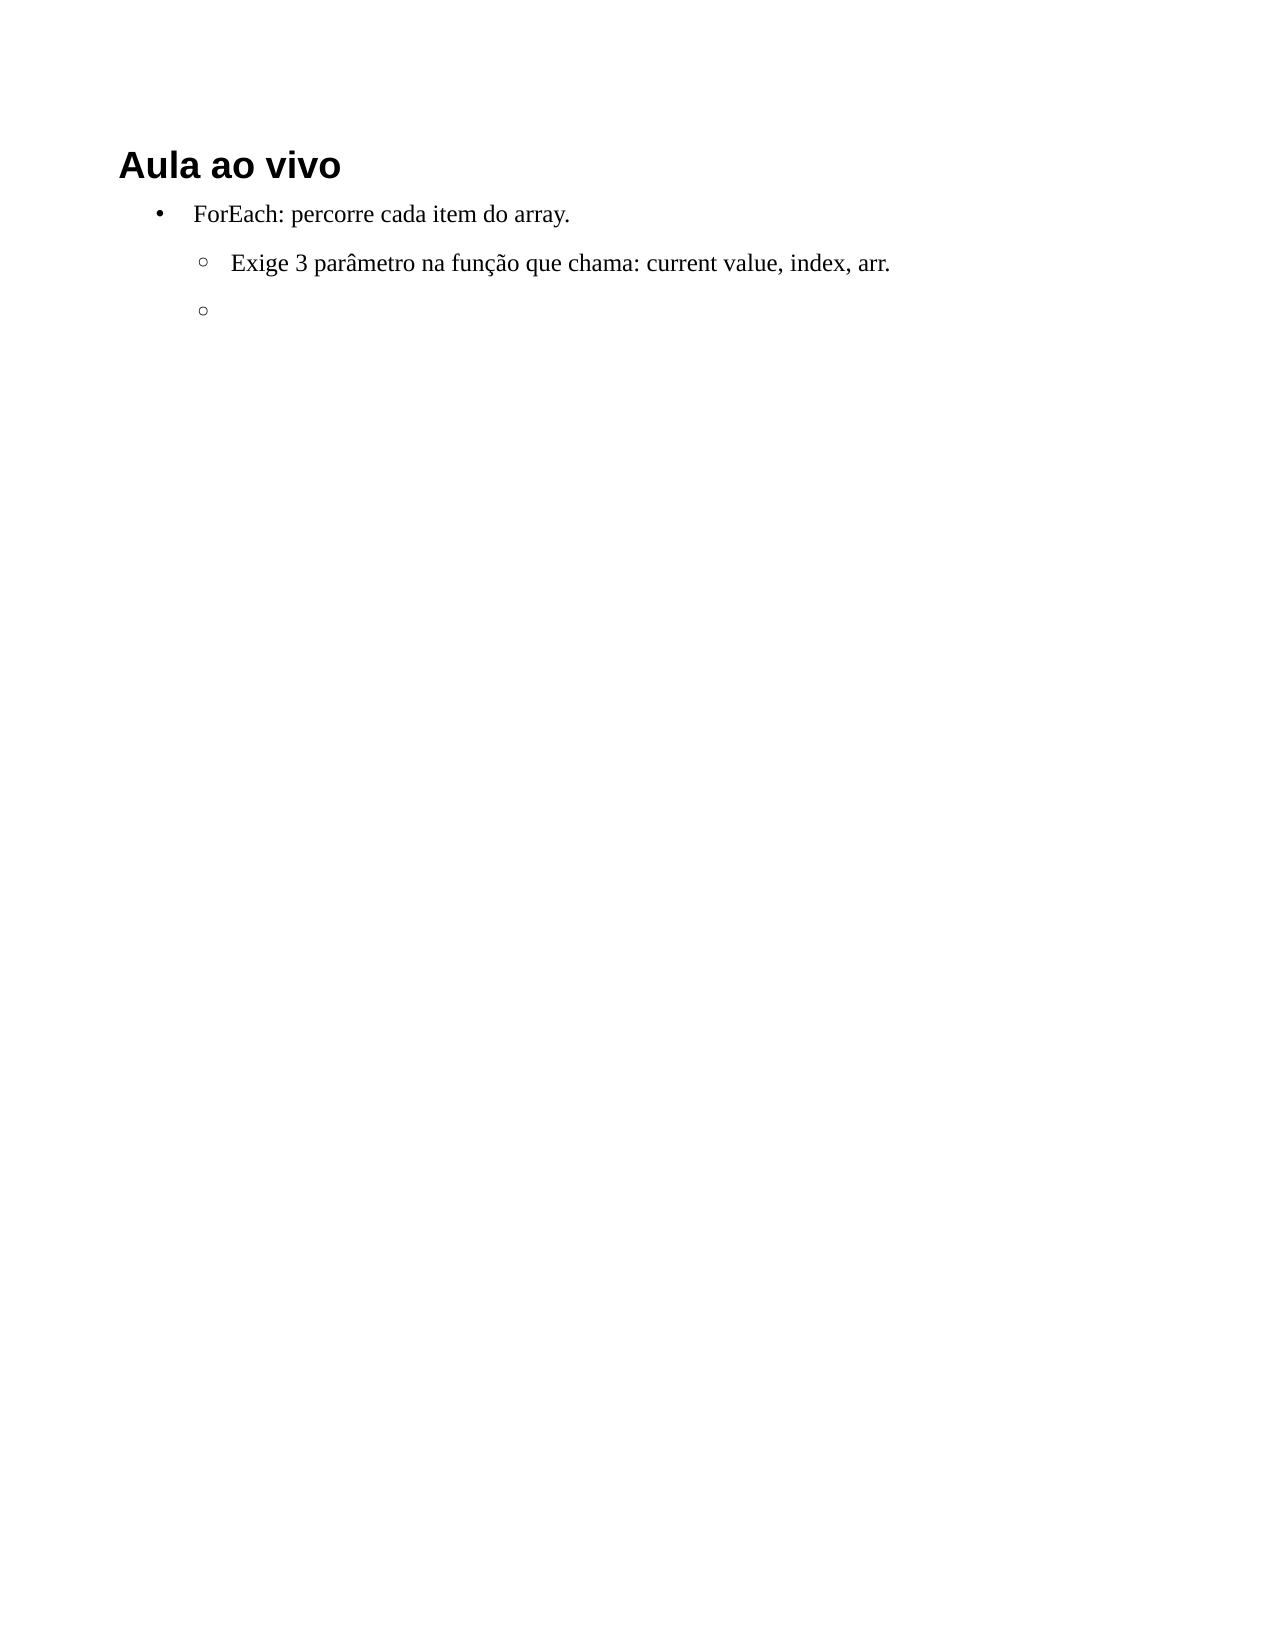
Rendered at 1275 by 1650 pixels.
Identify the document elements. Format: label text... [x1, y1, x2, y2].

list Exige 3 parâmetro na função que chama: current value, index, arr. [193, 248, 1157, 277]
list ForEach: percorre cada item do array. [156, 199, 1157, 228]
subtitle Aula ao vivo [118, 143, 1157, 187]
